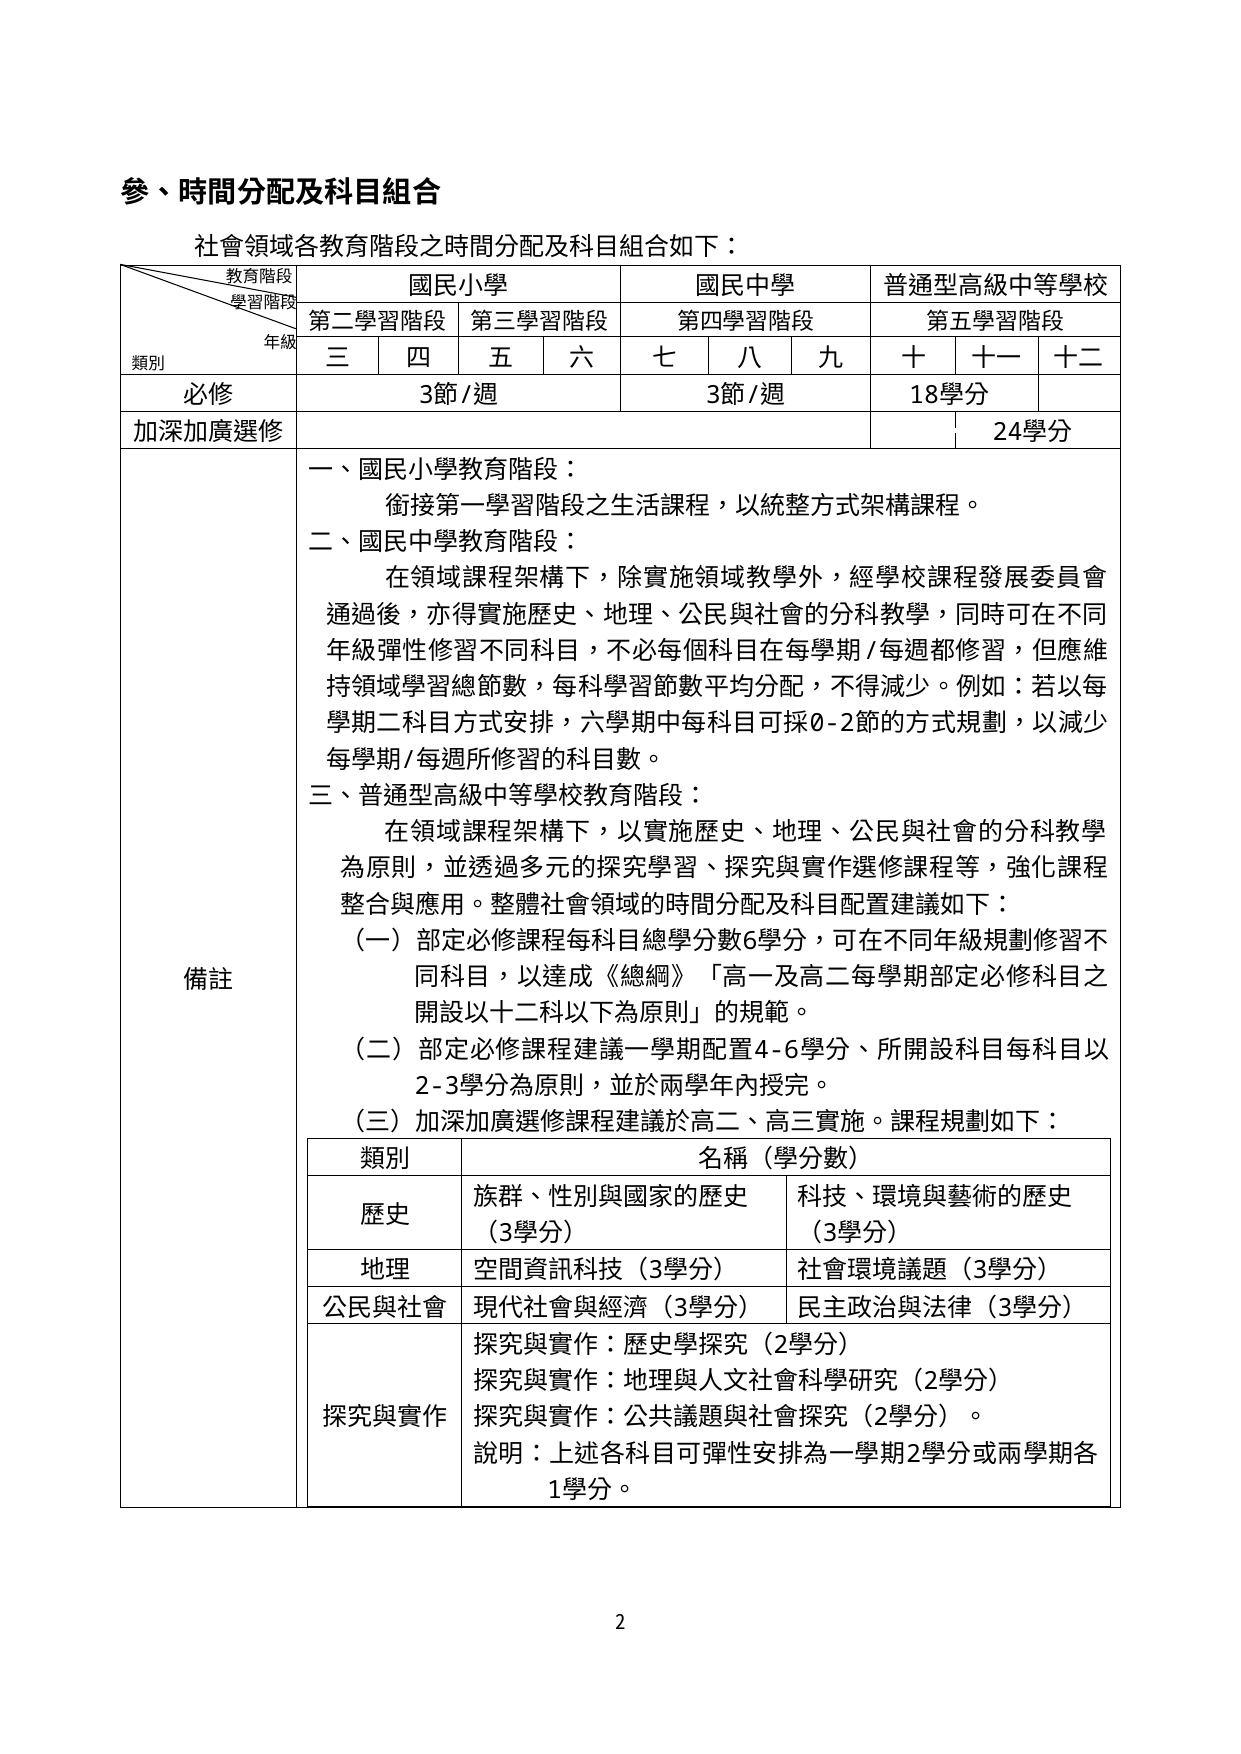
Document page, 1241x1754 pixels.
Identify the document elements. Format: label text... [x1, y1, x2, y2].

table_cell 四 [379, 337, 458, 373]
table_cell 探究與實作 [308, 1324, 461, 1506]
table_cell 九 [792, 337, 870, 373]
table_cell 第二學習階段 [297, 303, 458, 336]
text 參、時間分配及科目組合 [120, 165, 1120, 211]
table_cell 五 [459, 337, 543, 373]
table_cell 備註 [121, 449, 296, 1507]
table_header 國民小學 [297, 266, 620, 302]
table_cell 3節/週 [297, 375, 620, 411]
table_cell 歷史 [308, 1176, 461, 1249]
table_cell 第三學習階段 [459, 303, 620, 336]
table_cell 探究與實作：歷史學探究（2學分） 探究與實作：地理與人文社會科學研究（2學分） 探究與實作：公共議題與社會探究（2學分）。 說明：上述各科目可彈性安排為一學期2學分或兩學期各1學分。 [462, 1324, 1110, 1506]
table_cell 18學分 [871, 375, 1038, 411]
table_header 普通型高級中等學校 [871, 266, 1120, 302]
table_cell 現代社會與經濟（3學分） [462, 1287, 786, 1323]
table_header 教育階段 學習階段 年級 類別 [121, 266, 296, 373]
table_cell 必修 [121, 375, 296, 411]
table_cell [871, 412, 956, 448]
table_cell 第五學習階段 [871, 303, 1120, 336]
table_cell 社會環境議題（3學分） [787, 1250, 1110, 1286]
table_cell 地理 [308, 1250, 461, 1286]
table_header 名稱（學分數） [462, 1139, 1110, 1175]
text 社會領域各教育階段之時間分配及科目組合如下： [120, 219, 1120, 264]
table_cell 24學分 [956, 412, 1120, 448]
table_header 國民中學 [621, 266, 870, 302]
table_cell 3節/週 [621, 375, 870, 411]
table_cell 六 [544, 337, 620, 373]
table_cell 十 [871, 337, 955, 373]
table_cell [1039, 375, 1120, 411]
table_cell 八 [709, 337, 791, 373]
table_cell 民主政治與法律（3學分） [787, 1287, 1110, 1323]
table_cell 三 [297, 337, 378, 373]
table_cell 十一 [956, 337, 1038, 373]
table_cell 第四學習階段 [621, 303, 870, 336]
table_cell 科技、環境與藝術的歷史 （3學分） [787, 1176, 1110, 1249]
table_cell 十二 [1039, 337, 1120, 373]
table_header 類別 [308, 1139, 461, 1175]
table_cell 七 [621, 337, 708, 373]
table_cell 加深加廣選修 [121, 412, 296, 448]
table_cell 公民與社會 [308, 1287, 461, 1323]
table_cell 族群、性別與國家的歷史 （3學分） [462, 1176, 786, 1249]
table_cell [297, 412, 870, 448]
table_cell 空間資訊科技（3學分） [462, 1250, 786, 1286]
table_cell 一、國民小學教育階段： 銜接第一學習階段之生活課程，以統整方式架構課程。 二、國民中學教育階段： 在領域課程架構下，除實施領域教學外，經學校課程發展委員會通過後，亦得實施歷史、地理、公民與社會的分科教學，同時可在不同年級彈性修習不同科目，不必每個科目在每學期/每週都修習，但應維持領域學習總節數，每科學習節數平均分配，不得減少。例如：若以每學期二科目方式安排，六學期中每科目可採0-2節的方式規劃，以減少每學期/每週所修習的科目數。 三、普通型高級中等學校教育階段： 在領域課程架構下，以實施歷史、地理、公民與社會的分科教學為原則，並透過多元的探究學習、探究與實作選修課程等，強化課程整合與應用。整體社會領域的時間分配及科目配置建議如下： （一）部定必修課程每科目總學分數6學分，可在不同年級規劃修習不同科目，以達成《總綱》「高一及高二每學期部定必修科目之開設以十二科以下為原則」的規範。 （二）部定必修課程建議一學期配置4-6學分、所開設科目每科目以2-3學分為原則，並於兩學年內授完。 （三）加深加廣選修課程建議於高二、高三實施。課程規劃如下： [297, 449, 1120, 1507]
